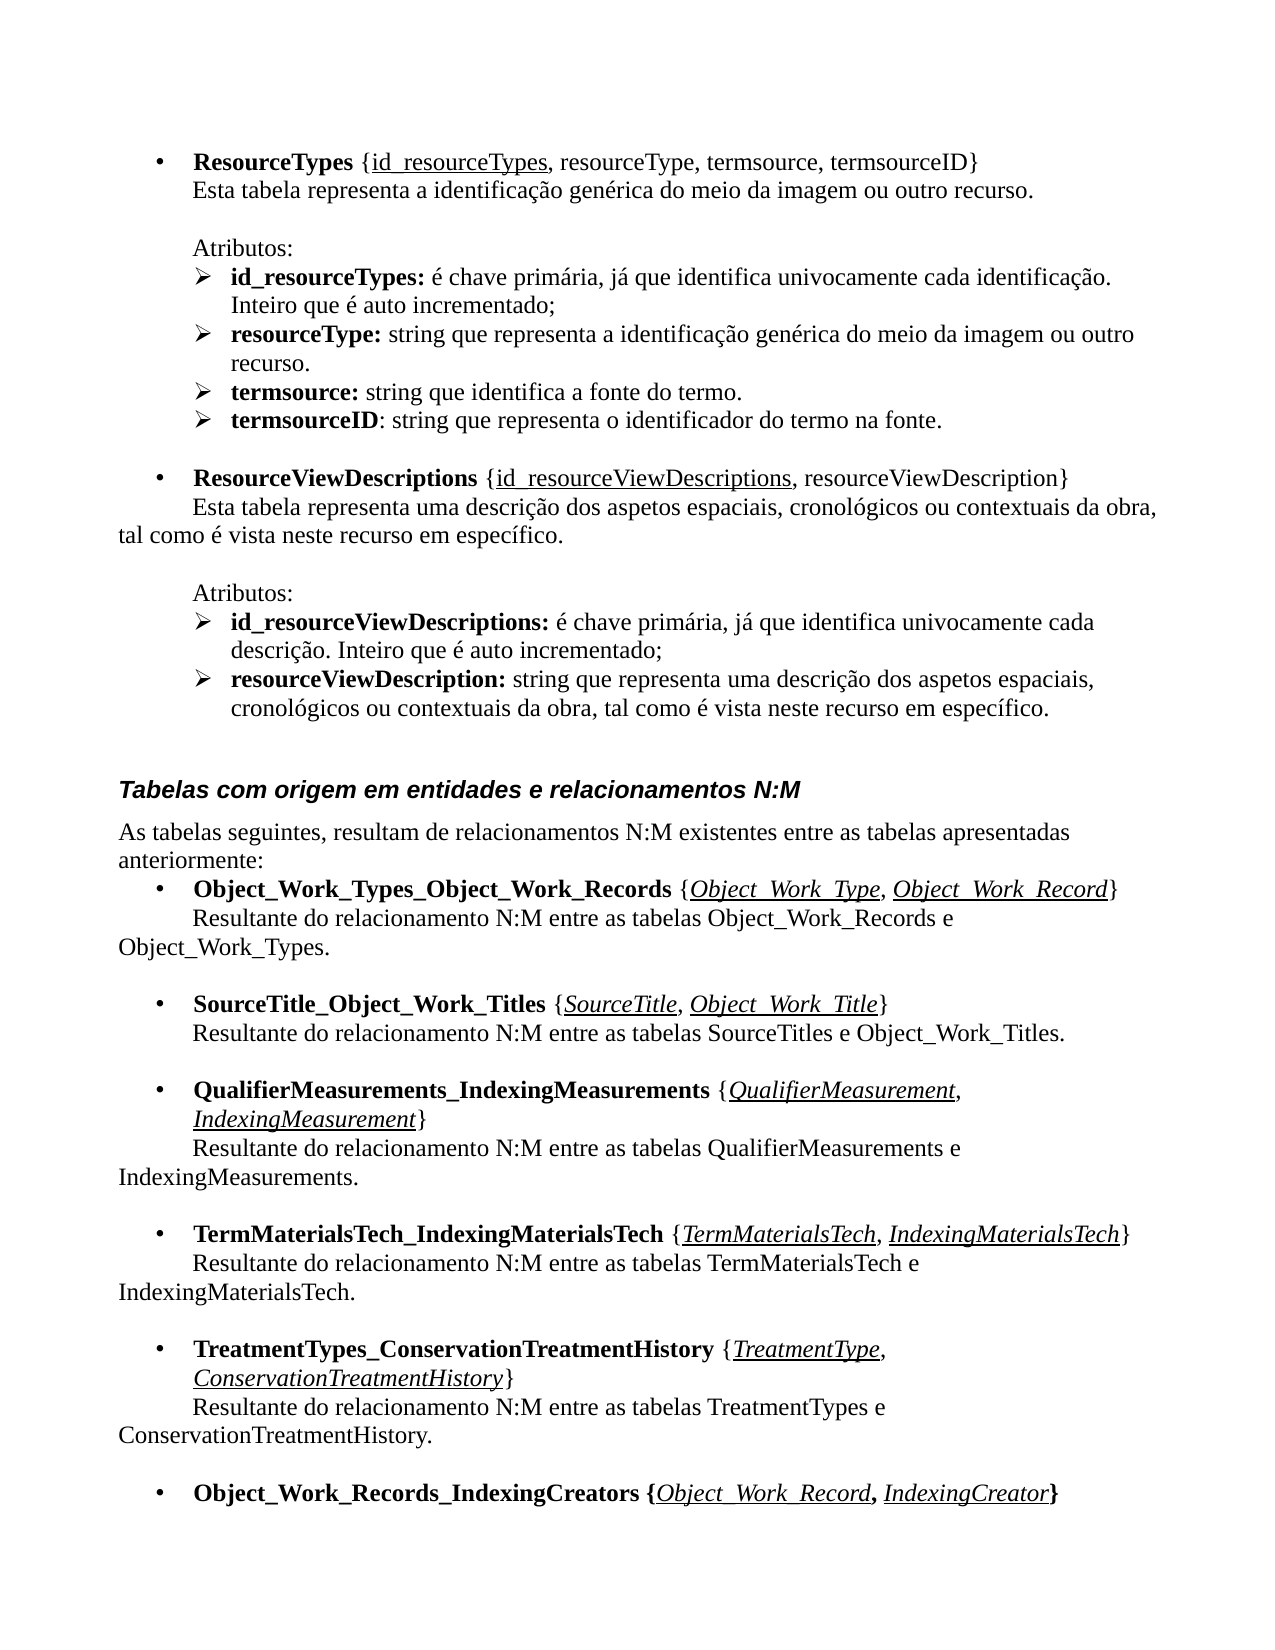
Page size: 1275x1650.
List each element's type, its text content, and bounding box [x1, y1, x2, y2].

list Object_Work_Records_IndexingCreators {Object_Work_Record, IndexingCreator} [156, 1478, 1157, 1507]
list Object_Work_Types_Object_Work_Records {Object_Work_Type, Object_Work_Record} [156, 874, 1157, 903]
text Resultante do relacionamento N:M entre as tabelas QualifierMeasurements e IndexingMeasurements. [118, 1133, 1157, 1190]
text As tabelas seguintes, resultam de relacionamentos N:M existentes entre as tabelas apresentadas anteriormente: [118, 817, 1157, 874]
list ResourceViewDescriptions {id_resourceViewDescriptions, resourceViewDescription} [156, 463, 1157, 492]
text Atributos: [118, 233, 1157, 262]
list SourceTitle_Object_Work_Titles {SourceTitle, Object_Work_Title} [156, 989, 1157, 1018]
list id_resourceViewDescriptions: é chave primária, já que identifica univocamente cada descrição. Inteiro que é auto incrementado; [193, 607, 1157, 664]
list id_resourceTypes: é chave primária, já que identifica univocamente cada identificação. Inteiro que é auto incrementado; [193, 262, 1157, 319]
text Resultante do relacionamento N:M entre as tabelas Object_Work_Records e Object_Work_Types. [118, 903, 1157, 960]
list resourceViewDescription: string que representa uma descrição dos aspetos espaciais, cronológicos ou contextuais da obra, tal como é vista neste recurso em específico. [193, 664, 1157, 722]
subtitle Tabelas com origem em entidades e relacionamentos N:M [118, 776, 1157, 804]
list termsource: string que identifica a fonte do termo. [193, 377, 1157, 406]
list resourceType: string que representa a identificação genérica do meio da imagem ou outro recurso. [193, 319, 1157, 377]
text Resultante do relacionamento N:M entre as tabelas SourceTitles e Object_Work_Titles. [118, 1018, 1157, 1047]
list termsourceID: string que representa o identificador do termo na fonte. [193, 406, 1157, 434]
list ResourceTypes {id_resourceTypes, resourceType, termsource, termsourceID} [156, 147, 1157, 176]
text Resultante do relacionamento N:M entre as tabelas TreatmentTypes e ConservationTreatmentHistory. [118, 1392, 1157, 1449]
text Resultante do relacionamento N:M entre as tabelas TermMaterialsTech e IndexingMaterialsTech. [118, 1248, 1157, 1305]
list TreatmentTypes_ConservationTreatmentHistory {TreatmentType, ConservationTreatmentHistory} [156, 1334, 1157, 1392]
list TermMaterialsTech_IndexingMaterialsTech {TermMaterialsTech, IndexingMaterialsTech} [156, 1219, 1157, 1248]
list QualifierMeasurements_IndexingMeasurements {QualifierMeasurement, IndexingMeasurement} [156, 1075, 1157, 1133]
text Esta tabela representa uma descrição dos aspetos espaciais, cronológicos ou contextuais da obra, tal como é vista neste recurso em específico. [118, 492, 1157, 549]
text Atributos: [118, 578, 1157, 607]
text Esta tabela representa a identificação genérica do meio da imagem ou outro recurso. [118, 176, 1157, 204]
